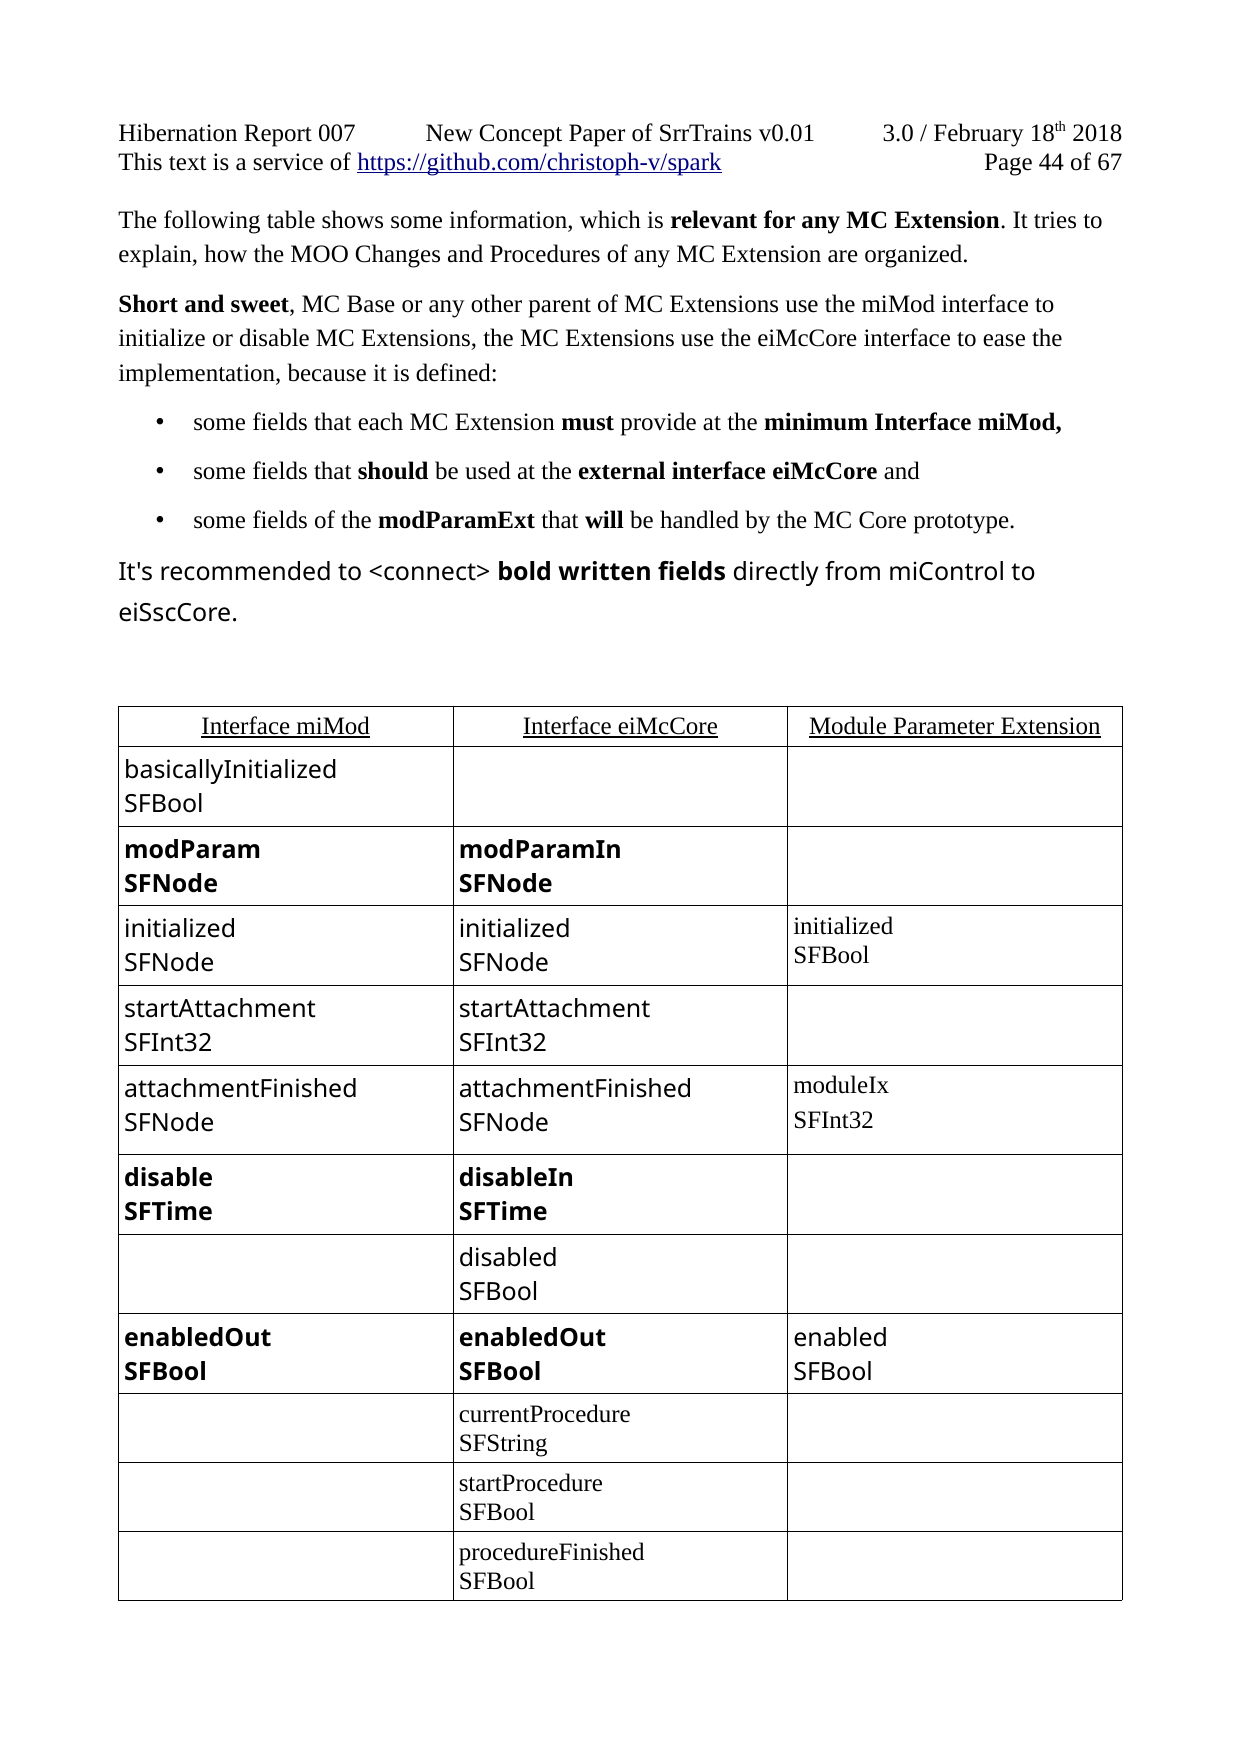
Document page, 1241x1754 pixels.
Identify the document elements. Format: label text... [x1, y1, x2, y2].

list some fields that should be used at the external interface eiMcCore and [156, 456, 1122, 484]
table_cell [119, 1235, 453, 1313]
table_cell modParamIn SFNode [454, 827, 787, 905]
table_cell enabledOut SFBool [119, 1314, 453, 1393]
list some fields that each MC Extension must provide at the minimum Interface miMod, [156, 407, 1122, 435]
table_cell disabled SFBool [454, 1235, 787, 1313]
table_cell initialized SFNode [454, 906, 787, 985]
table_cell [119, 1532, 453, 1600]
table_cell disableIn SFTime [454, 1155, 787, 1234]
table_cell startAttachment SFInt32 [454, 986, 787, 1064]
table_cell enabled SFBool [788, 1314, 1122, 1393]
table_cell initialized SFBool [788, 906, 1122, 985]
table_cell [788, 1463, 1122, 1531]
table_cell attachmentFinished SFNode [454, 1066, 787, 1154]
table_cell [788, 1532, 1122, 1600]
table_cell [788, 986, 1122, 1064]
list some fields of the modParamExt that will be handled by the MC Core prototype. [156, 505, 1122, 533]
table_cell [788, 1235, 1122, 1313]
text It's recommended to <connect> bold written fields directly from miControl to eiSscCore. [118, 554, 1122, 629]
table_cell initialized SFNode [119, 906, 453, 985]
table_cell basicallyInitialized SFBool [119, 747, 453, 826]
table_cell [788, 1394, 1122, 1462]
table_cell startProcedure SFBool [454, 1463, 787, 1531]
table_cell [454, 747, 787, 826]
table_cell [788, 1155, 1122, 1234]
table_cell enabledOut SFBool [454, 1314, 787, 1393]
table_cell [119, 1463, 453, 1531]
table_cell [788, 827, 1122, 905]
table_cell attachmentFinished SFNode [119, 1066, 453, 1154]
table_cell disable SFTime [119, 1155, 453, 1234]
text Short and sweet, MC Base or any other parent of MC Extensions use the miMod interface to initialize or disable MC Extensions, the MC Extensions use the eiMcCore interface to ease the implementation, because it is defined: [118, 289, 1122, 386]
table_cell currentProcedure SFString [454, 1394, 787, 1462]
table_cell [119, 1394, 453, 1462]
table_header Interface miMod [119, 707, 453, 746]
table_cell moduleIx SFInt32 [788, 1066, 1122, 1154]
table_cell startAttachment SFInt32 [119, 986, 453, 1064]
table_cell procedureFinished SFBool [454, 1532, 787, 1600]
table_cell modParam SFNode [119, 827, 453, 905]
table_header Module Parameter Extension [788, 707, 1122, 746]
table_header Interface eiMcCore [454, 707, 787, 746]
table_cell [788, 747, 1122, 826]
text The following table shows some information, which is relevant for any MC Extension. It tries to explain, how the MOO Changes and Procedures of any MC Extension are organized. [118, 205, 1122, 268]
